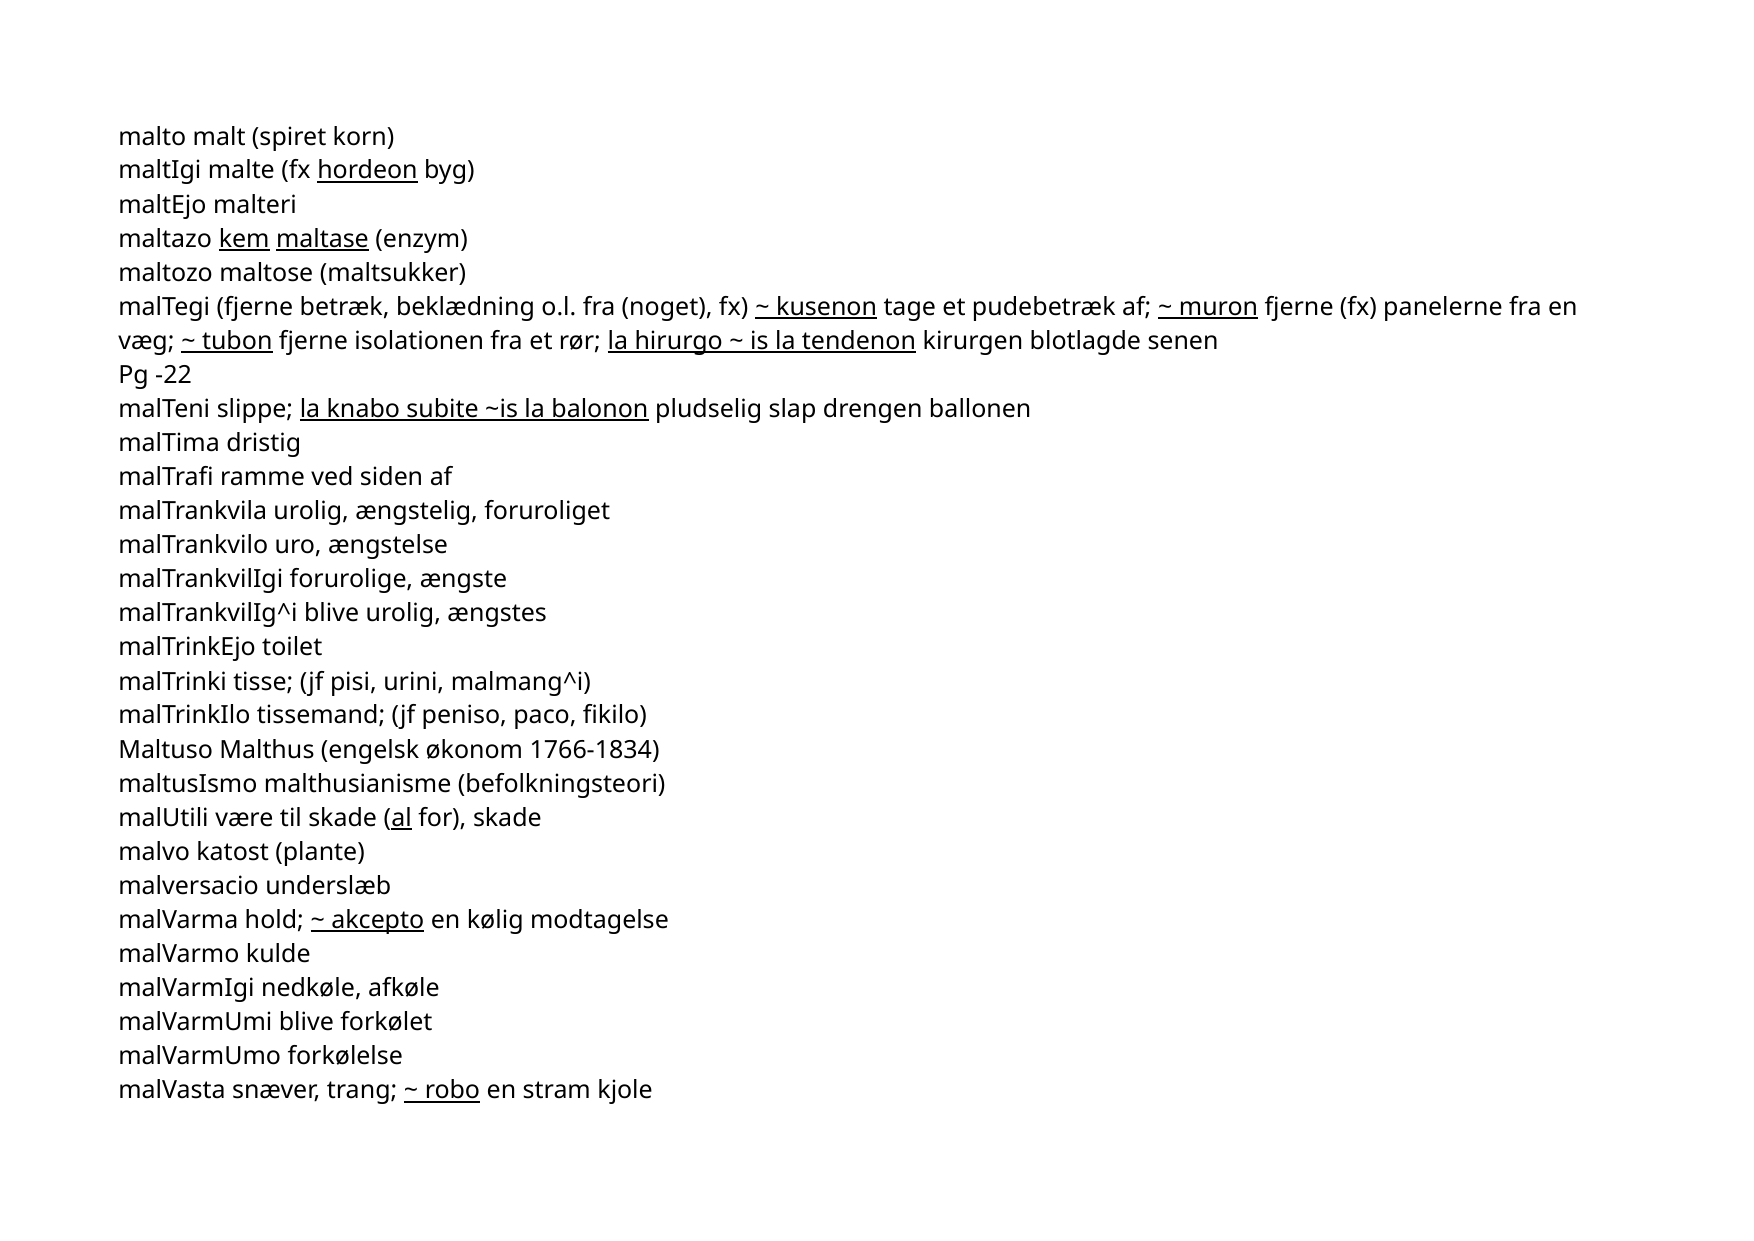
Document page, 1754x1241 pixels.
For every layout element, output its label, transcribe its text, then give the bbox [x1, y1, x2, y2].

text maltEjo malteri [118, 186, 1636, 220]
text malVarmUmi blive forkølet [118, 1004, 1636, 1038]
text malto malt (spiret korn) [118, 118, 1636, 152]
text maltazo kem maltase (enzym) [118, 220, 1636, 254]
text malTrankvilo uro, ængstelse [118, 527, 1636, 561]
text malVarmUmo forkølelse [118, 1038, 1636, 1072]
text malVarmIgi nedkøle, afkøle [118, 970, 1636, 1004]
text malTrafi ramme ved siden af [118, 459, 1636, 493]
text maltIgi malte (fx hordeon byg) [118, 152, 1636, 186]
text malTegi (fjerne betræk, beklædning o.l. fra (noget), fx) ~ kusenon tage et pudebetræk af; ~ muron fjerne (fx) panelerne fra en væg; ~ tubon fjerne isolationen fra et rør; la hirurgo ~ is la tendenon kirurgen blotlagde senen [118, 288, 1636, 357]
text malTrankvilIgi forurolige, ængste [118, 561, 1636, 595]
text maltusIsmo malthusianisme (befolkningsteori) [118, 765, 1636, 799]
text malversacio underslæb [118, 867, 1636, 902]
text maltozo maltose (maltsukker) [118, 254, 1636, 288]
text malUtili være til skade (al for), skade [118, 799, 1636, 833]
text malVarma hold; ~ akcepto en kølig modtagelse [118, 902, 1636, 936]
text Pg -22 [118, 357, 1636, 391]
text malTrinkEjo toilet [118, 629, 1636, 663]
text malTrinkIlo tissemand; (jf peniso, paco, fikilo) [118, 697, 1636, 731]
text malvo katost (plante) [118, 833, 1636, 867]
text malTrankvila urolig, ængstelig, foruroliget [118, 493, 1636, 527]
text malTima dristig [118, 425, 1636, 459]
text malVarmo kulde [118, 936, 1636, 970]
text malTrinki tisse; (jf pisi, urini, malmang^i) [118, 663, 1636, 697]
text malTeni slippe; la knabo subite ~is la balonon pludselig slap drengen ballonen [118, 391, 1636, 425]
text malVasta snæver, trang; ~ robo en stram kjole [118, 1072, 1636, 1106]
text malTrankvilIg^i blive urolig, ængstes [118, 595, 1636, 629]
text Maltuso Malthus (engelsk økonom 1766-1834) [118, 731, 1636, 765]
